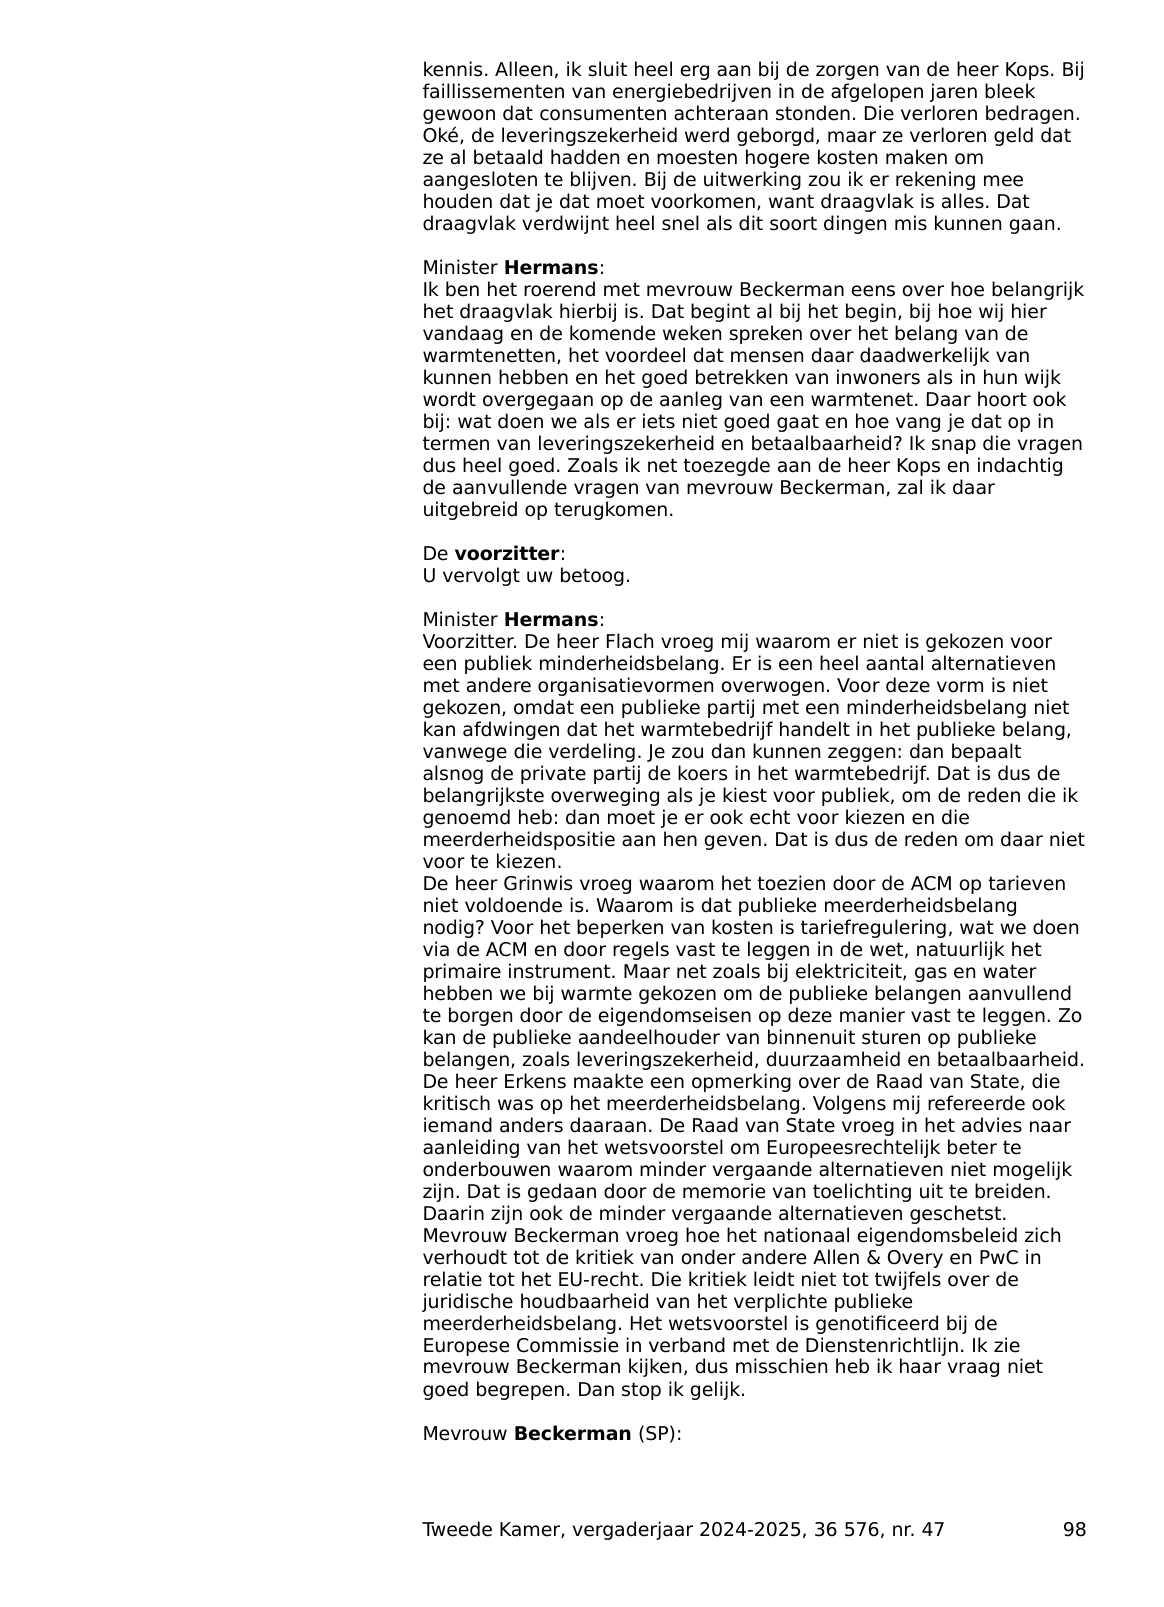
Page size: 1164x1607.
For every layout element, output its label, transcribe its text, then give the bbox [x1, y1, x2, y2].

text De voorzitter: [422, 543, 1087, 565]
text Mevrouw Beckerman (SP): [422, 1423, 1087, 1444]
text De heer Grinwis vroeg waarom het toezien door de ACM op tarieven niet voldoende is. Waarom is dat publieke meerderheidsbelang nodig? Voor het beperken van kosten is tariefregulering, wat we doen via de ACM en door regels vast te leggen in de wet, natuurlijk het primaire instrument. Maar net zoals bij elektriciteit, gas en water hebben we bij warmte gekozen om de publieke belangen aanvullend te borgen door de eigendomseisen op deze manier vast te leggen. Zo kan de publieke aandeelhouder van binnenuit sturen op publieke belangen, zoals leveringszekerheid, duurzaamheid en betaalbaarheid. [422, 873, 1087, 1071]
text Mevrouw Beckerman vroeg hoe het nationaal eigendomsbeleid zich verhoudt tot de kritiek van onder andere Allen & Overy en PwC in relatie tot het EU-recht. Die kritiek leidt niet tot twijfels over de juridische houdbaarheid van het verplichte publieke meerderheidsbelang. Het wetsvoorstel is genotificeerd bij de Europese Commissie in verband met de Dienstenrichtlijn. Ik zie mevrouw Beckerman kijken, dus misschien heb ik haar vraag niet goed begrepen. Dan stop ik gelijk. [422, 1224, 1087, 1400]
text U vervolgt uw betoog. [422, 565, 1087, 587]
text Minister Hermans: [422, 609, 1087, 631]
text Minister Hermans: [422, 257, 1087, 279]
text Ik ben het roerend met mevrouw Beckerman eens over hoe belangrijk het draagvlak hierbij is. Dat begint al bij het begin, bij hoe wij hier vandaag en de komende weken spreken over het belang van de warmtenetten, het voordeel dat mensen daar daadwerkelijk van kunnen hebben en het goed betrekken van inwoners als in hun wijk wordt overgegaan op de aanleg van een warmtenet. Daar hoort ook bij: wat doen we als er iets niet goed gaat en hoe vang je dat op in termen van leveringszekerheid en betaalbaarheid? Ik snap die vragen dus heel goed. Zoals ik net toezegde aan de heer Kops en indachtig de aanvullende vragen van mevrouw Beckerman, zal ik daar uitgebreid op terugkomen. [422, 279, 1087, 521]
text kennis. Alleen, ik sluit heel erg aan bij de zorgen van de heer Kops. Bij faillissementen van energiebedrijven in de afgelopen jaren bleek gewoon dat consumenten achteraan stonden. Die verloren bedragen. Oké, de leveringszekerheid werd geborgd, maar ze verloren geld dat ze al betaald hadden en moesten hogere kosten maken om aangesloten te blijven. Bij de uitwerking zou ik er rekening mee houden dat je dat moet voorkomen, want draagvlak is alles. Dat draagvlak verdwijnt heel snel als dit soort dingen mis kunnen gaan. [422, 59, 1087, 235]
text Voorzitter. De heer Flach vroeg mij waarom er niet is gekozen voor een publiek minderheidsbelang. Er is een heel aantal alternatieven met andere organisatievormen overwogen. Voor deze vorm is niet gekozen, omdat een publieke partij met een minderheidsbelang niet kan afdwingen dat het warmtebedrijf handelt in het publieke belang, vanwege die verdeling. Je zou dan kunnen zeggen: dan bepaalt alsnog de private partij de koers in het warmtebedrijf. Dat is dus de belangrijkste overweging als je kiest voor publiek, om de reden die ik genoemd heb: dan moet je er ook echt voor kiezen en die meerderheidspositie aan hen geven. Dat is dus de reden om daar niet voor te kiezen. [422, 631, 1087, 873]
text De heer Erkens maakte een opmerking over de Raad van State, die kritisch was op het meerderheidsbelang. Volgens mij refereerde ook iemand anders daaraan. De Raad van State vroeg in het advies naar aanleiding van het wetsvoorstel om Europeesrechtelijk beter te onderbouwen waarom minder vergaande alternatieven niet mogelijk zijn. Dat is gedaan door de memorie van toelichting uit te breiden. Daarin zijn ook de minder vergaande alternatieven geschetst. [422, 1071, 1087, 1224]
